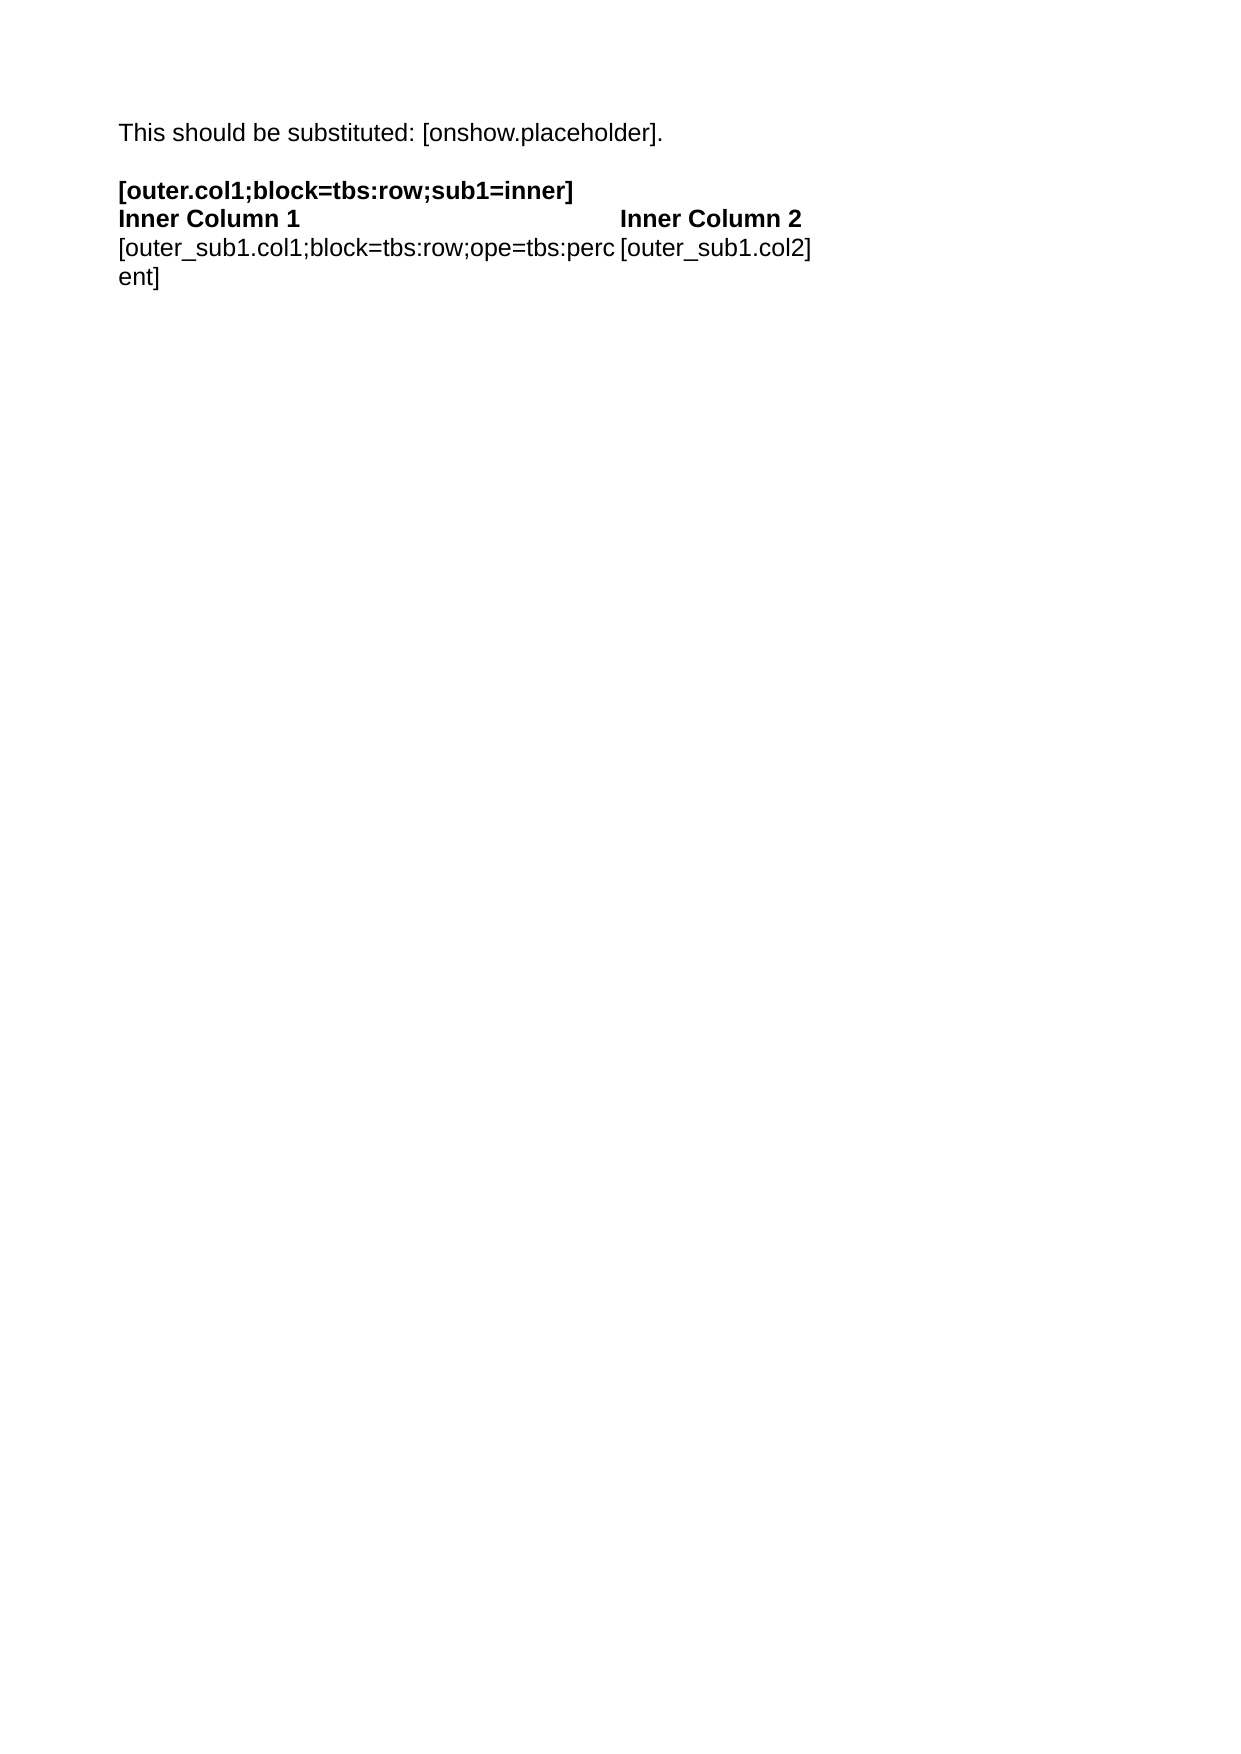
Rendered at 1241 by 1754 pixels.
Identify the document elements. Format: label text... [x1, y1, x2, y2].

table_cell [outer_sub1.col1;block=tbs:row;ope=tbs:percent] [118, 233, 620, 291]
table_header Inner Column 2 [620, 204, 1122, 233]
table_header Inner Column 1 [118, 204, 620, 233]
table_header [outer.col1;block=tbs:row;sub1=inner] [118, 176, 1122, 204]
text This should be substituted: [onshow.placeholder]. [118, 118, 1122, 147]
table_cell [outer_sub1.col2] [620, 233, 1122, 291]
